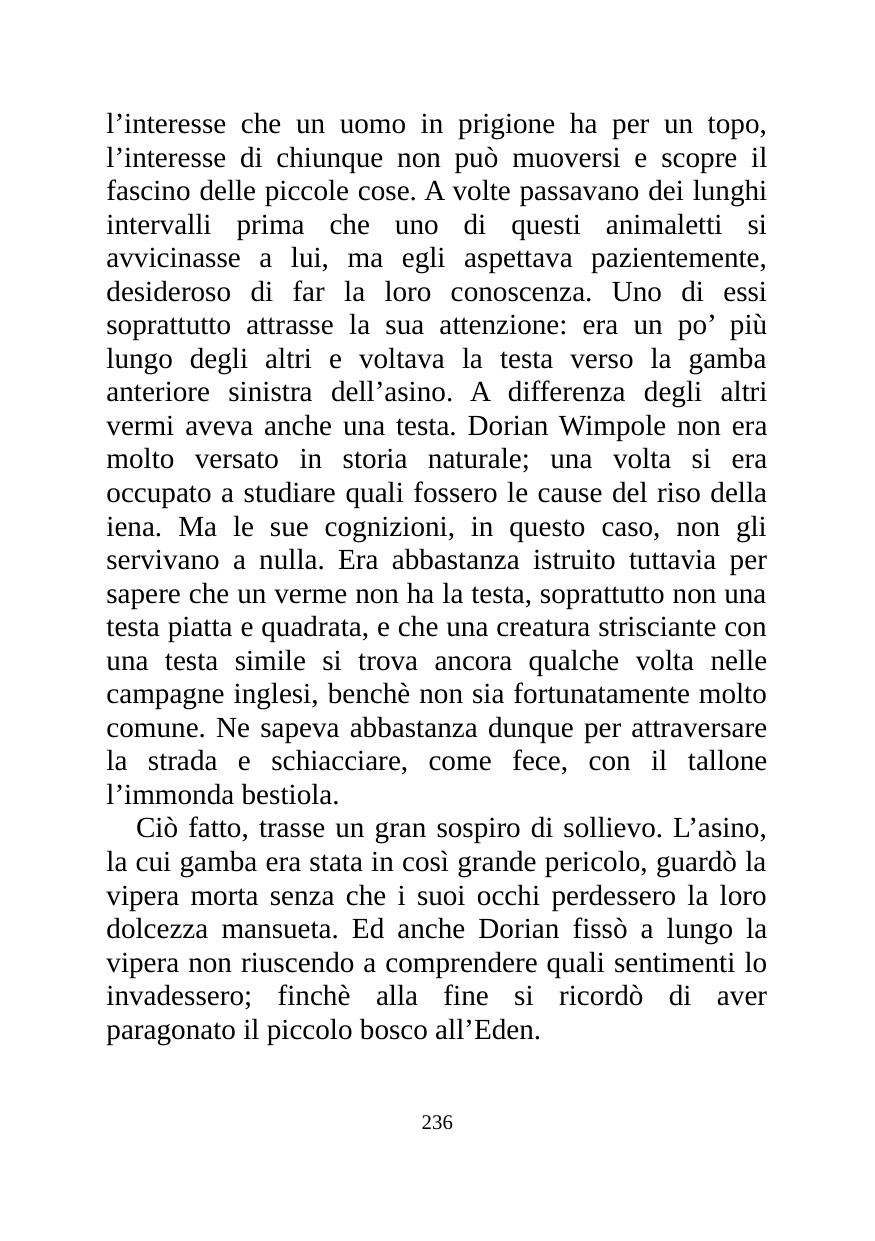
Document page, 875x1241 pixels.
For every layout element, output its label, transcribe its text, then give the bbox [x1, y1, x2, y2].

text l’interesse che un uomo in prigione ha per un topo, l’interesse di chiunque non può muoversi e scopre il fascino delle piccole cose. A volte passavano dei lunghi intervalli prima che uno di questi animaletti si avvicinasse a lui, ma egli aspettava pazientemente, desideroso di far la loro conoscenza. Uno di essi soprattutto attrasse la sua attenzione: era un po’ più lungo degli altri e voltava la testa verso la gamba anteriore sinistra dell’asino. A differenza degli altri vermi aveva anche una testa. Dorian Wimpole non era molto versato in storia naturale; una volta si era occupato a studiare quali fossero le cause del riso della iena. Ma le sue cognizioni, in questo caso, non gli servivano a nulla. Era abbastanza istruito tuttavia per sapere che un verme non ha la testa, soprattutto non una testa piatta e quadrata, e che una creatura strisciante con una testa simile si trova ancora qualche volta nelle campagne inglesi, benchè non sia fortunatamente molto comune. Ne sapeva abbastanza dunque per attraversare la strada e schiacciare, come fece, con il tallone l’immonda bestiola. [106, 106, 768, 811]
text Ciò fatto, trasse un gran sospiro di sollievo. L’asino, la cui gamba era stata in così grande pericolo, guardò la vipera morta senza che i suoi occhi perdessero la loro dolcezza mansueta. Ed anche Dorian fissò a lungo la vipera non riuscendo a comprendere quali sentimenti lo invadessero; finchè alla fine si ricordò di aver paragonato il piccolo bosco all’Eden. [106, 811, 768, 1045]
